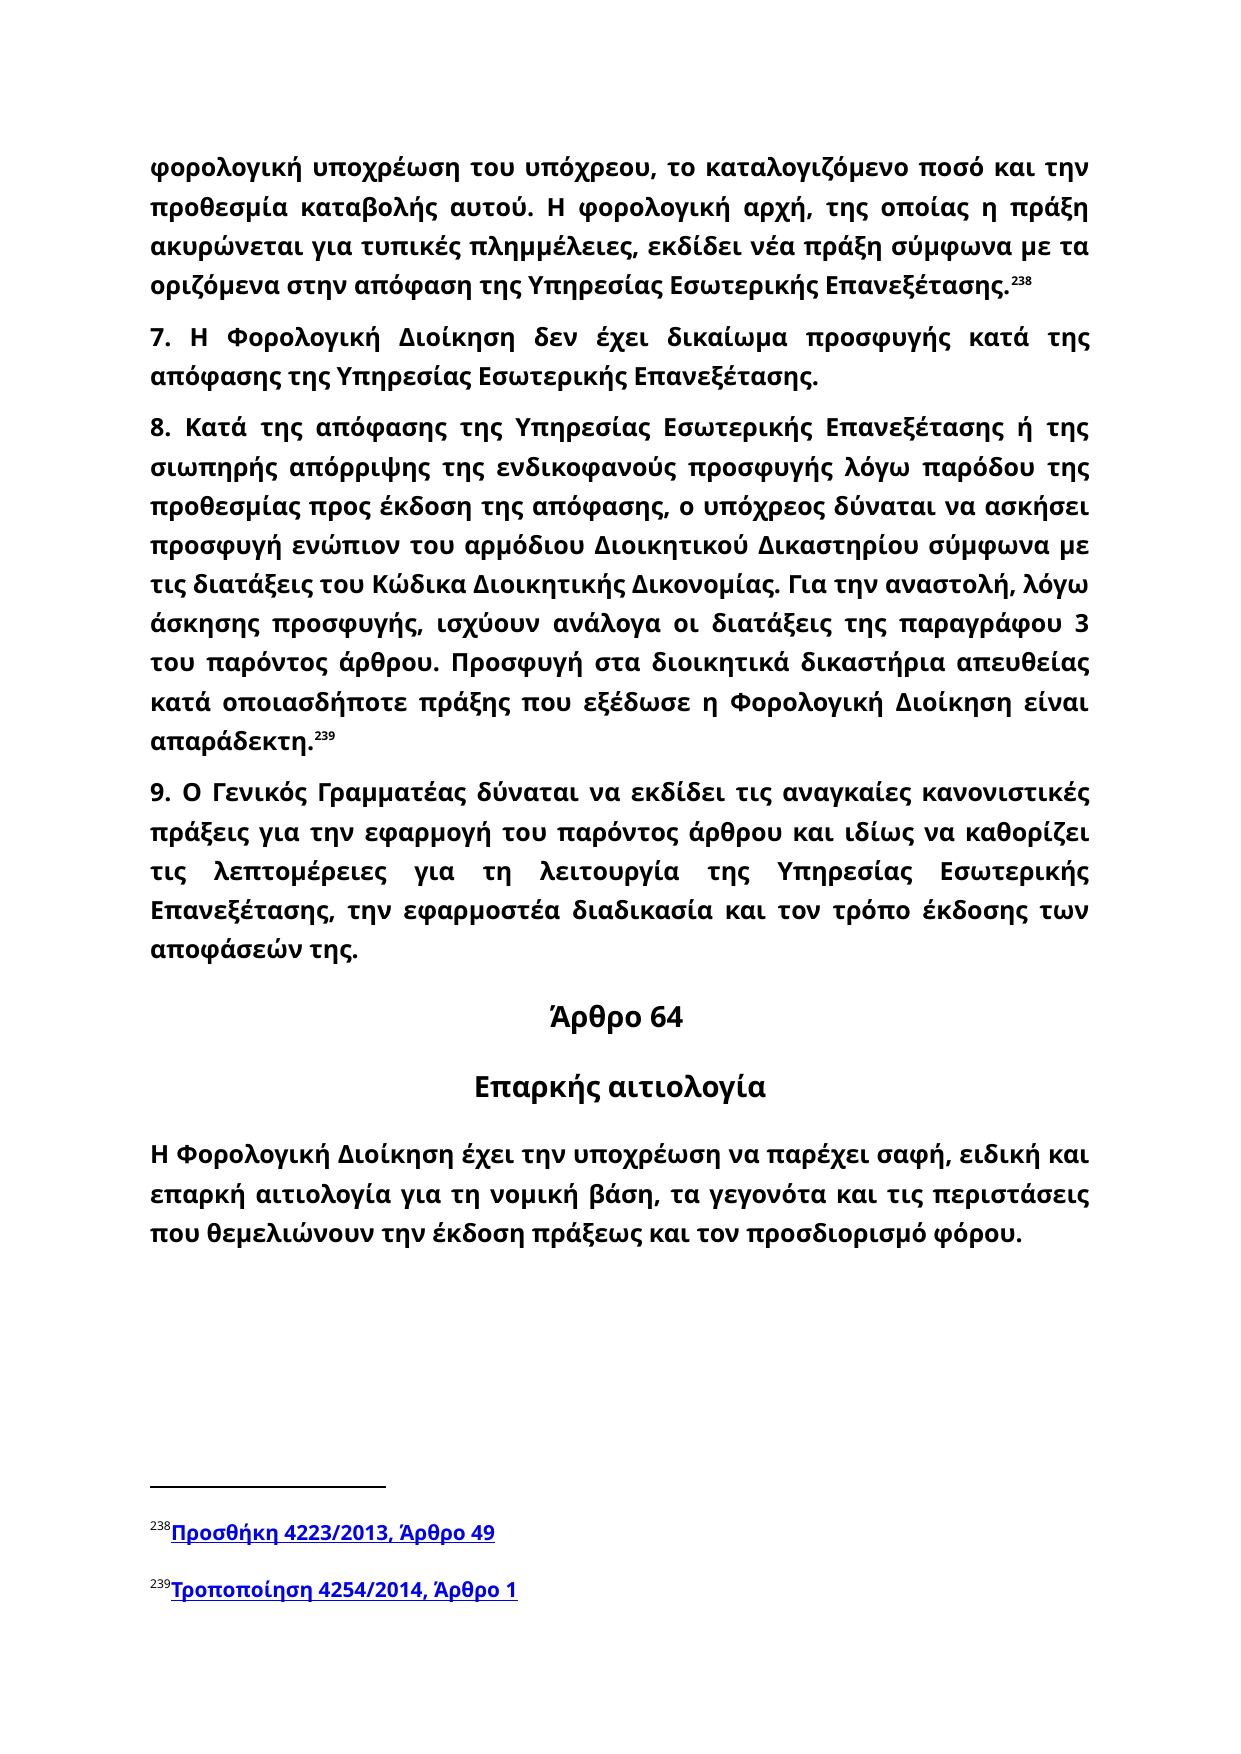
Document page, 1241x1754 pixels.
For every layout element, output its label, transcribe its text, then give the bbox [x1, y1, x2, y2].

text Προσθήκη 4223/2013, Άρθρο 49 [150, 1518, 1090, 1546]
text Η Φορολογική Διοίκηση έχει την υποχρέωση να παρέχει σαφή, ειδική και επαρκή αιτιολογία για τη νομική βάση, τα γεγονότα και τις περιστάσεις που θεμελιώνουν την έκδοση πράξεως και τον προσδιορισμό φόρου. [150, 1137, 1090, 1249]
text Τροποποίηση 4254/2014, Άρθρο 1 [150, 1576, 1090, 1604]
text 9. Ο Γενικός Γραμματέας δύναται να εκδίδει τις αναγκαίες κανονιστικές πράξεις για την εφαρμογή του παρόντος άρθρου και ιδίως να καθορίζει τις λεπτομέρειες για τη λειτουργία της Υπηρεσίας Εσωτερικής Επανεξέτασης, την εφαρμοστέα διαδικασία και τον τρόπο έκδοσης των αποφάσεών της. [150, 775, 1090, 966]
subtitle Άρθρο 64 [150, 996, 1090, 1036]
text 8. Κατά της απόφασης της Υπηρεσίας Εσωτερικής Επανεξέτασης ή της σιωπηρής απόρριψης της ενδικοφανούς προσφυγής λόγω παρόδου της προθεσμίας προς έκδοση της απόφασης, ο υπόχρεος δύναται να ασκήσει προσφυγή ενώπιον του αρμόδιου Διοικητικού Δικαστηρίου σύμφωνα με τις διατάξεις του Κώδικα Διοικητικής Δικονομίας. Για την αναστολή, λόγω άσκησης προσφυγής, ισχύουν ανάλογα οι διατάξεις της παραγράφου 3 του παρόντος άρθρου. Προσφυγή στα διοικητικά δικαστήρια απευθείας κατά οποιασδήποτε πράξης που εξέδωσε η Φορολογική Διοίκηση είναι απαράδεκτη. [150, 410, 1090, 757]
text φορολογική υποχρέωση του υπόχρεου, το καταλογιζόμενο ποσό και την προθεσμία καταβολής αυτού. Η φορολογική αρχή, της οποίας η πράξη ακυρώνεται για τυπικές πλημμέλειες, εκδίδει νέα πράξη σύμφωνα με τα οριζόμενα στην απόφαση της Υπηρεσίας Εσωτερικής Επανεξέτασης. [150, 150, 1090, 302]
subtitle Επαρκής αιτιολογία [150, 1066, 1090, 1106]
text 7. Η Φορολογική Διοίκηση δεν έχει δικαίωμα προσφυγής κατά της απόφασης της Υπηρεσίας Εσωτερικής Επανεξέτασης. [150, 319, 1090, 392]
